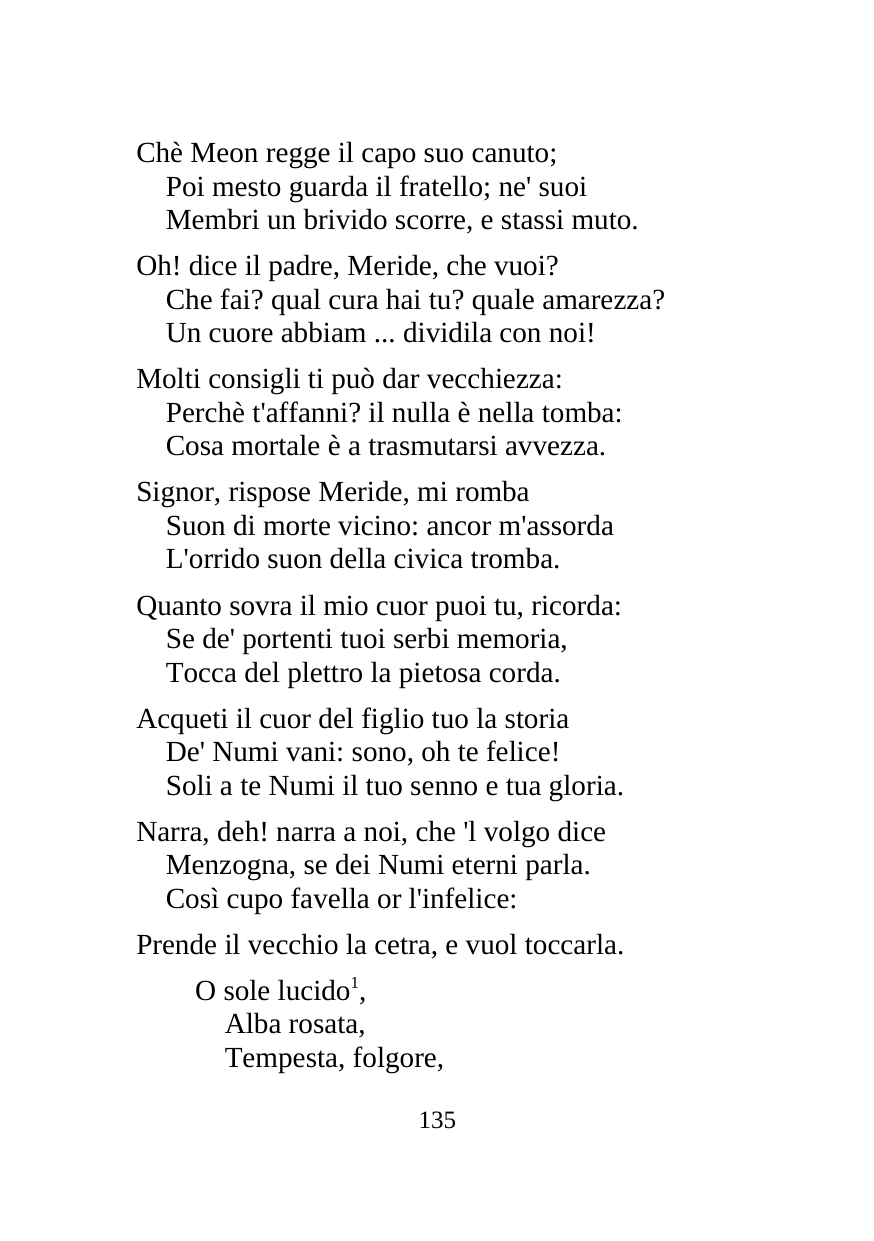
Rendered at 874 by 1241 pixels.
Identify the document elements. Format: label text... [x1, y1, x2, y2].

text O sole lucido, Alba rosata, Tempesta, folgore, [195, 973, 768, 1074]
text Prende il vecchio la cetra, e vuol toccarla. [136, 927, 768, 961]
text Chè Meon regge il capo suo canuto; Poi mesto guarda il fratello; ne' suoi Membri un brivido scorre, e stassi muto. [136, 135, 768, 236]
text Signor, rispose Meride, mi romba Suon di morte vicino: ancor m'assorda L'orrido suon della civica tromba. [136, 474, 768, 575]
text Narra, deh! narra a noi, che 'l volgo dice Menzogna, se dei Numi eterni parla. Così cupo favella or l'infelice: [136, 814, 768, 914]
text Quanto sovra il mio cuor puoi tu, ricorda: Se de' portenti tuoi serbi memoria, Tocca del plettro la pietosa corda. [136, 588, 768, 688]
text Acqueti il cuor del figlio tuo la storia De' Numi vani: sono, oh te felice! Soli a te Numi il tuo senno e tua gloria. [136, 701, 768, 801]
text Molti consigli ti può dar vecchiezza: Perchè t'affanni? il nulla è nella tomba: Cosa mortale è a trasmutarsi avvezza. [136, 361, 768, 462]
text Oh! dice il padre, Meride, che vuoi? Che fai? qual cura hai tu? quale amarezza? Un cuore abbiam ... dividila con noi! [136, 248, 768, 349]
